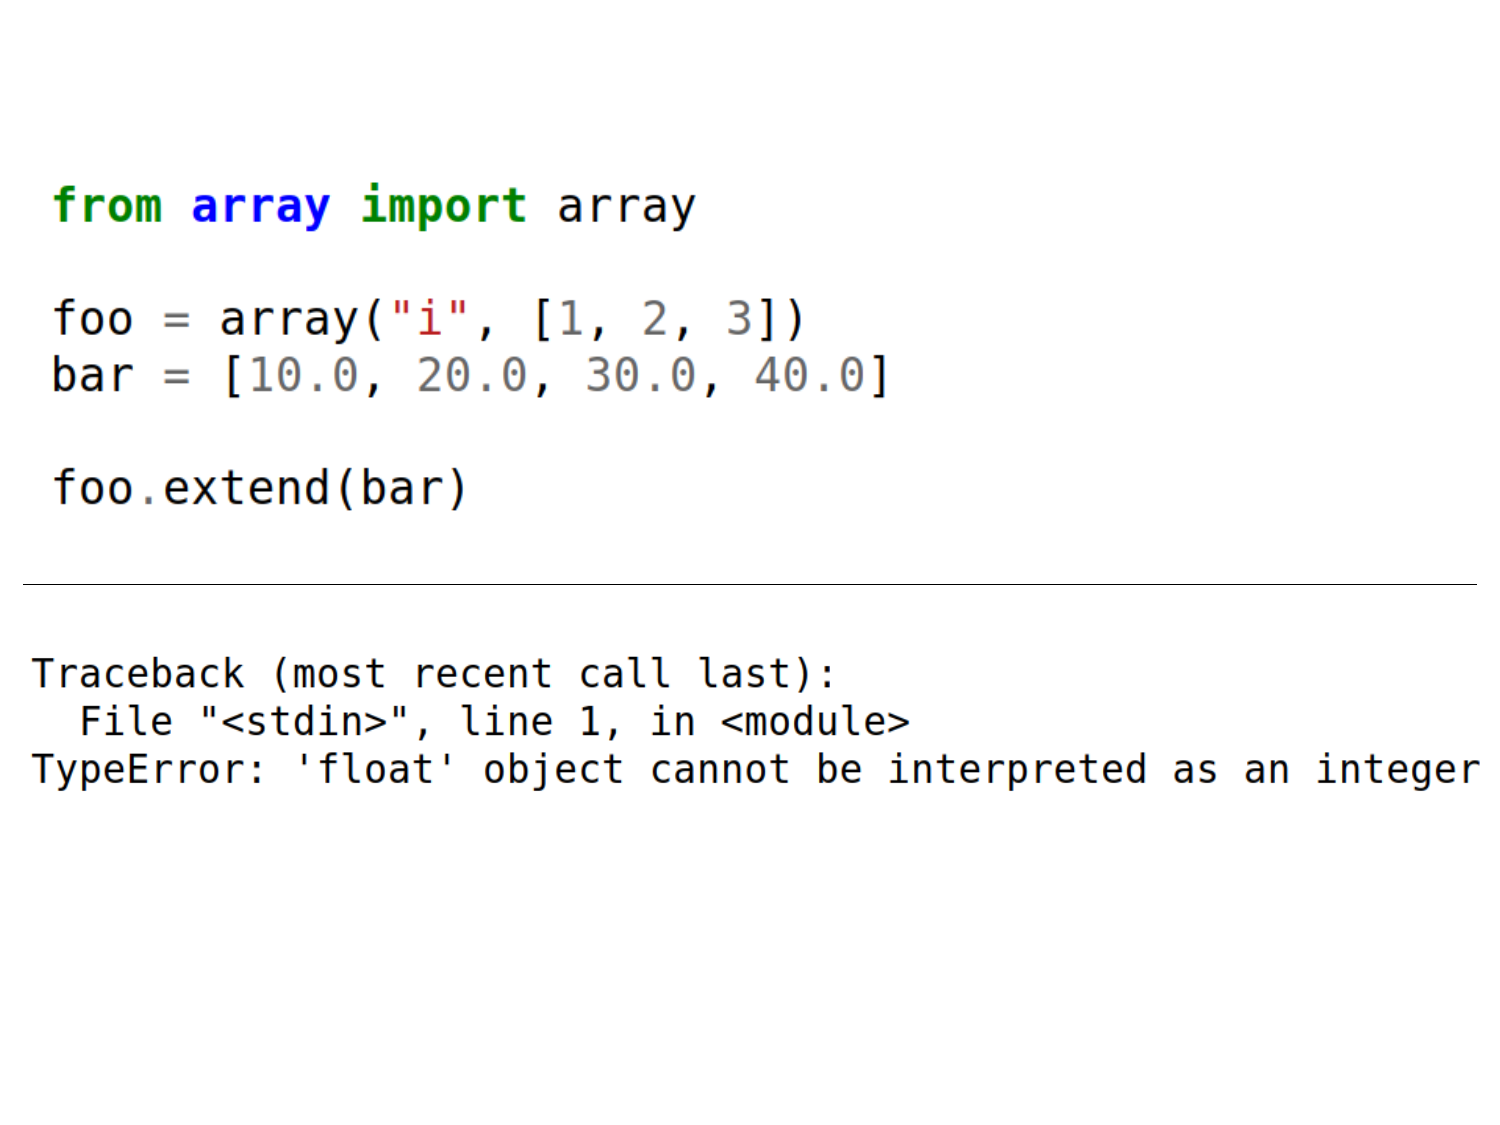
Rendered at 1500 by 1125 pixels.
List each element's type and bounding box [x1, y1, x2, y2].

picture [23, 649, 1489, 799]
picture [47, 175, 896, 520]
